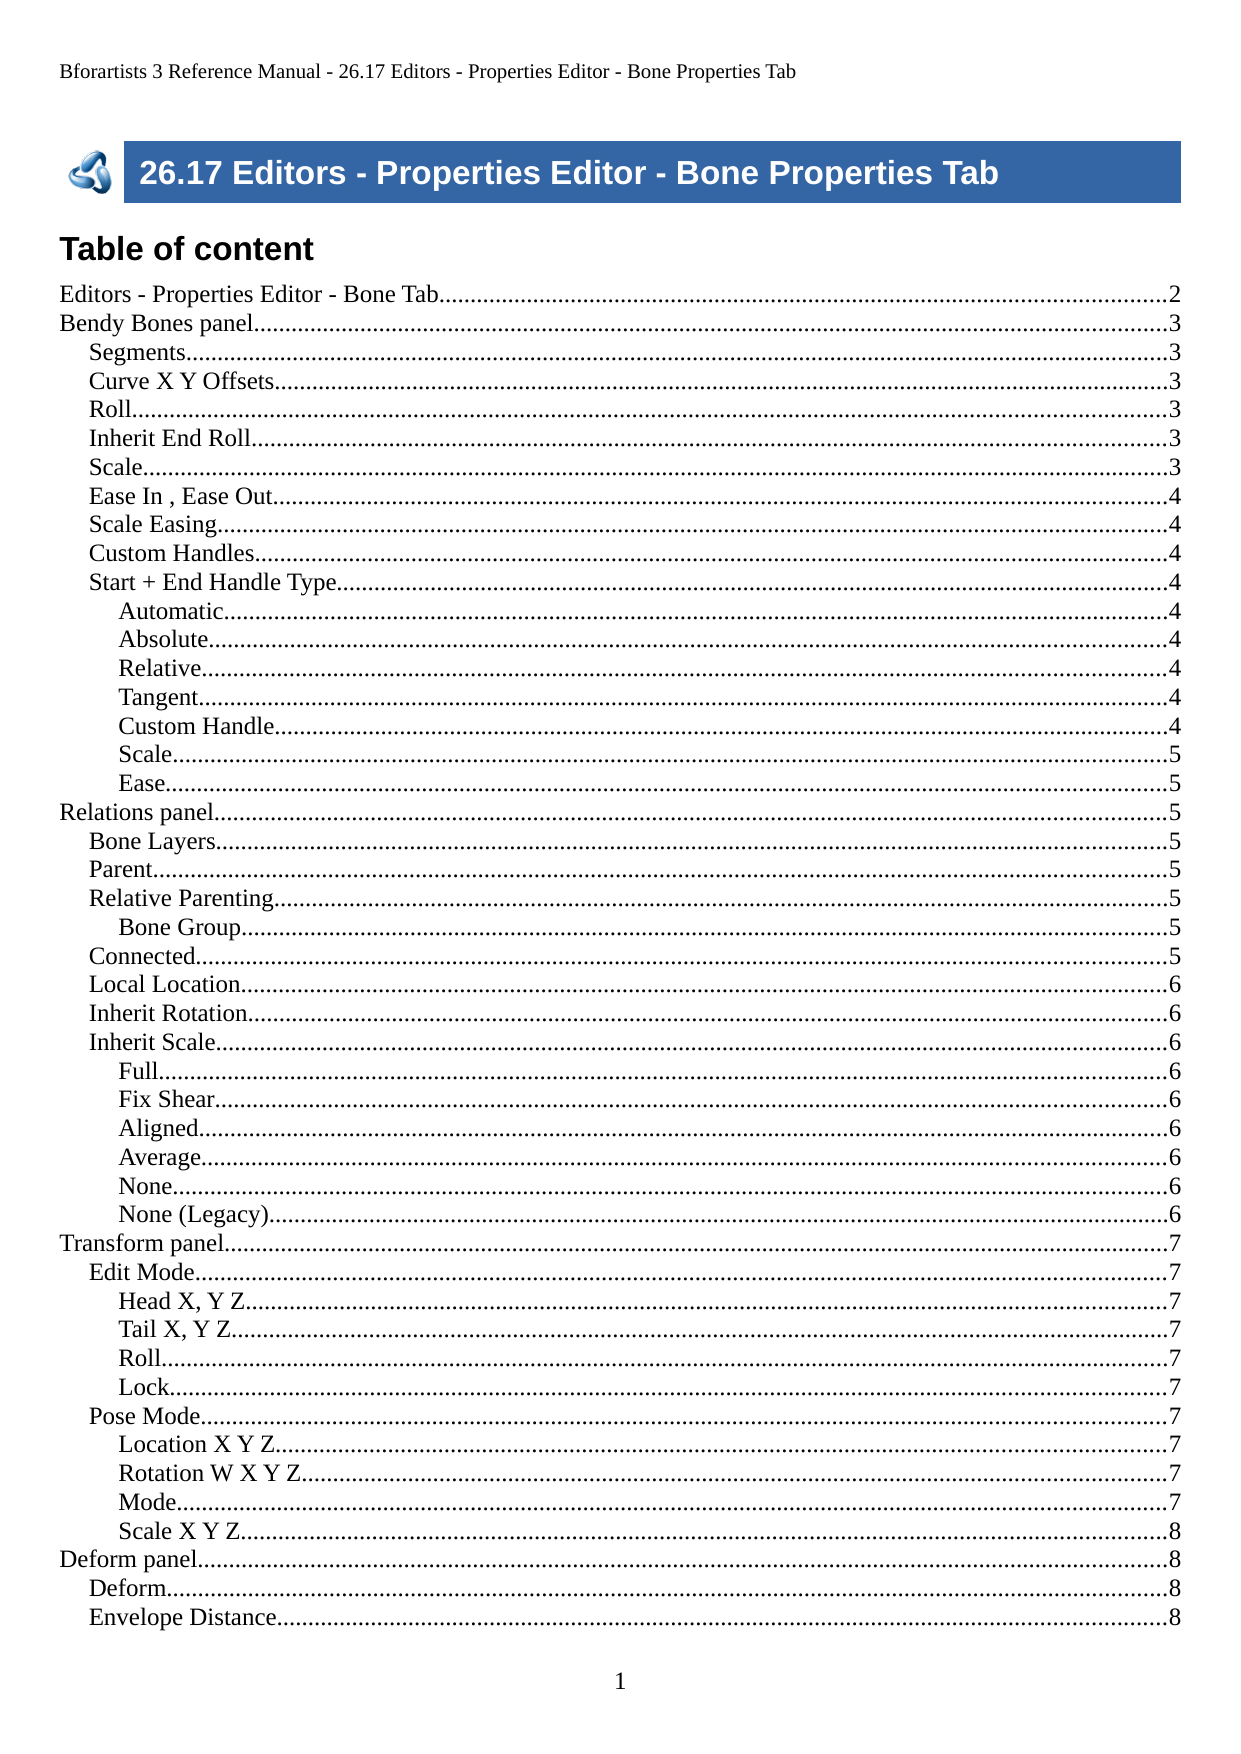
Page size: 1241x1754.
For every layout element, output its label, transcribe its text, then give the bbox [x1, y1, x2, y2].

text Tangent 4 [118, 682, 1181, 711]
text None (Legacy) 6 [118, 1199, 1181, 1228]
text Bone Group 5 [118, 912, 1181, 941]
text Absolute 4 [118, 624, 1181, 653]
text Inherit End Roll 3 [88, 423, 1181, 452]
table_header 26.17 Editors - Properties Editor - Bone Properties Tab [124, 141, 1181, 203]
text Transform panel 7 [59, 1228, 1181, 1257]
text Edit Mode 7 [88, 1257, 1181, 1286]
text Inherit Scale 6 [88, 1027, 1181, 1056]
table_header [59, 141, 124, 203]
text Scale X Y Z 8 [118, 1516, 1181, 1544]
text Scale Easing 4 [88, 509, 1181, 538]
text Tail X, Y Z 7 [118, 1314, 1181, 1343]
text Aligned 6 [118, 1113, 1181, 1142]
text Average 6 [118, 1142, 1181, 1171]
text Start + End Handle Type 4 [88, 567, 1181, 596]
text Scale 5 [118, 739, 1181, 768]
picture [65, 147, 114, 197]
text Roll 7 [118, 1343, 1181, 1372]
text Custom Handle 4 [118, 711, 1181, 739]
text Deform 8 [88, 1573, 1181, 1602]
text Pose Mode 7 [88, 1401, 1181, 1429]
text Bendy Bones panel 3 [59, 308, 1181, 337]
text Inherit Rotation 6 [88, 998, 1181, 1027]
text Segments 3 [88, 337, 1181, 366]
text Automatic 4 [118, 596, 1181, 624]
text Local Location 6 [88, 969, 1181, 998]
subtitle Table of content [59, 228, 1181, 267]
text Location X Y Z 7 [118, 1429, 1181, 1458]
text Deform panel 8 [59, 1544, 1181, 1573]
text Relative Parenting 5 [88, 883, 1181, 912]
text Parent 5 [88, 854, 1181, 883]
text Roll 3 [88, 394, 1181, 423]
text Bone Layers 5 [88, 826, 1181, 854]
text Rotation W X Y Z 7 [118, 1458, 1181, 1487]
text Scale 3 [88, 452, 1181, 481]
text Curve X Y Offsets 3 [88, 366, 1181, 394]
text Ease 5 [118, 768, 1181, 797]
text Lock 7 [118, 1372, 1181, 1401]
text Connected 5 [88, 941, 1181, 969]
text Relations panel 5 [59, 797, 1181, 826]
text Editors - Properties Editor - Bone Tab 2 [59, 279, 1181, 308]
text None 6 [118, 1171, 1181, 1199]
text Custom Handles 4 [88, 538, 1181, 567]
text Mode 7 [118, 1487, 1181, 1516]
text Head X, Y Z 7 [118, 1286, 1181, 1314]
text Full 6 [118, 1056, 1181, 1084]
text Fix Shear 6 [118, 1084, 1181, 1113]
text Relative 4 [118, 653, 1181, 682]
text Ease In , Ease Out 4 [88, 481, 1181, 509]
text Envelope Distance 8 [88, 1602, 1181, 1631]
